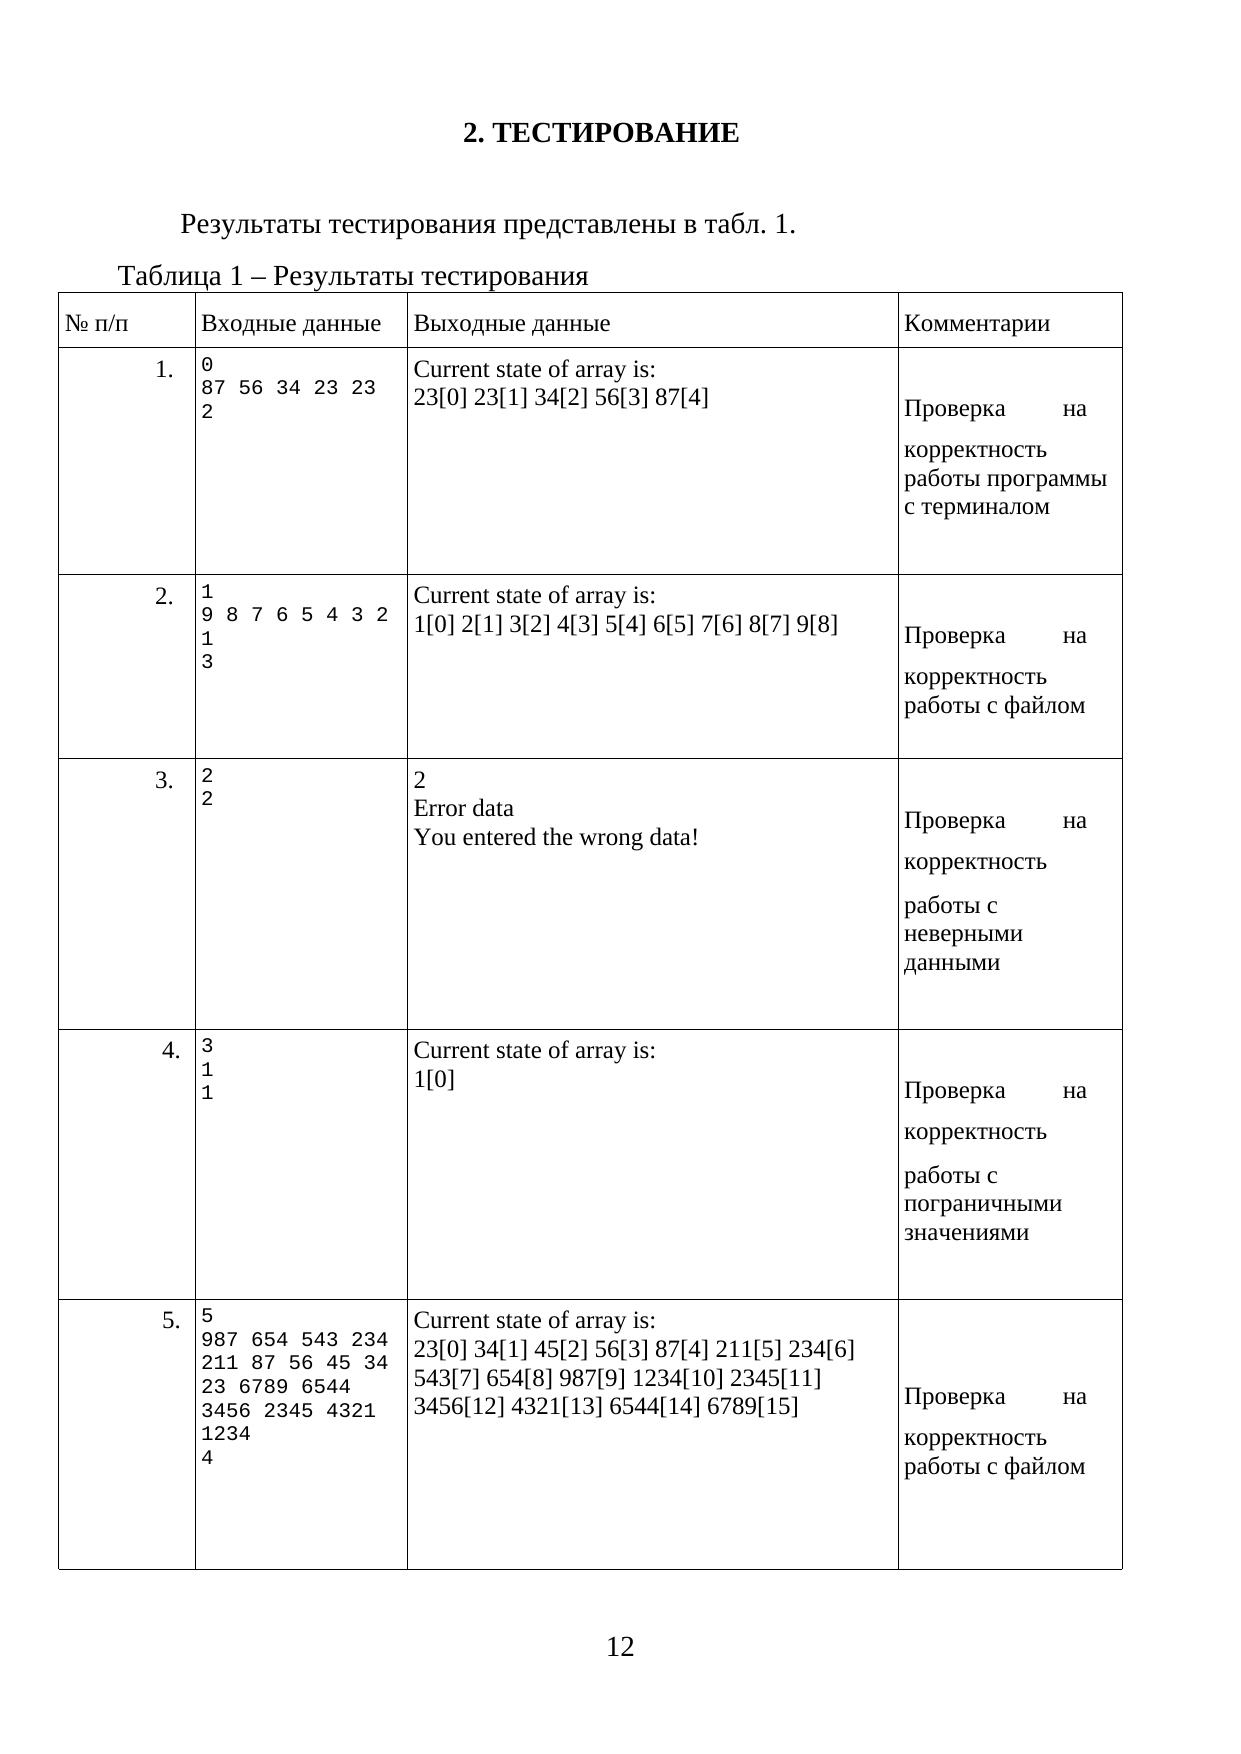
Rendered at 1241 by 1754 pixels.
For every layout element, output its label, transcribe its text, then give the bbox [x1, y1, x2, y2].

text Результаты тестирования представлены в табл. 1. [118, 206, 803, 239]
table_cell 1. [59, 348, 195, 574]
table_cell 2 Error data You entered the wrong data! [408, 759, 898, 1028]
table_cell 2 2 [196, 759, 407, 1028]
table_cell 0 87 56 34 23 23 2 [196, 348, 407, 574]
table_cell Проверка на корректность работы c пограничными значениями [899, 1030, 1122, 1299]
table_cell Проверка на корректность работы с файлом [899, 1300, 1122, 1569]
table_cell Current state of array is: 23[0] 34[1] 45[2] 56[3] 87[4] 211[5] 234[6] 543[7] 654[8] 987[9] 1234[10] 2345[11] 3456[12] 4321[13] 6544[14] 6789[15] [408, 1300, 898, 1569]
table_cell Проверка на корректность работы программы с терминалом [899, 348, 1122, 574]
table_cell Current state of array is: 1[0] [408, 1030, 898, 1299]
table_header Входные данные [196, 293, 407, 347]
table_cell 4. [59, 1030, 195, 1299]
text 2. ТЕСТИРОВАНИЕ [463, 115, 1122, 149]
table_cell Проверка на корректность работы с файлом [899, 575, 1122, 758]
table_cell Current state of array is: 1[0] 2[1] 3[2] 4[3] 5[4] 6[5] 7[6] 8[7] 9[8] [408, 575, 898, 758]
table_header Комментарии [899, 293, 1122, 347]
text Таблица 1 – Результаты тестирования [117, 258, 1122, 292]
table_cell 3 1 1 [196, 1030, 407, 1299]
table_header № п/п [59, 293, 195, 347]
table_cell 2. [59, 575, 195, 758]
table_header Выходные данные [408, 293, 898, 347]
table_cell 3. [59, 759, 195, 1028]
table_cell Проверка на корректность работы c неверными данными [899, 759, 1122, 1028]
table_cell 1 9 8 7 6 5 4 3 2 1 3 [196, 575, 407, 758]
table_cell Current state of array is: 23[0] 23[1] 34[2] 56[3] 87[4] [408, 348, 898, 574]
table_cell 5 987 654 543 234 211 87 56 45 34 23 6789 6544 3456 2345 4321 1234 4 [196, 1300, 407, 1569]
table_cell 5. [59, 1300, 195, 1569]
